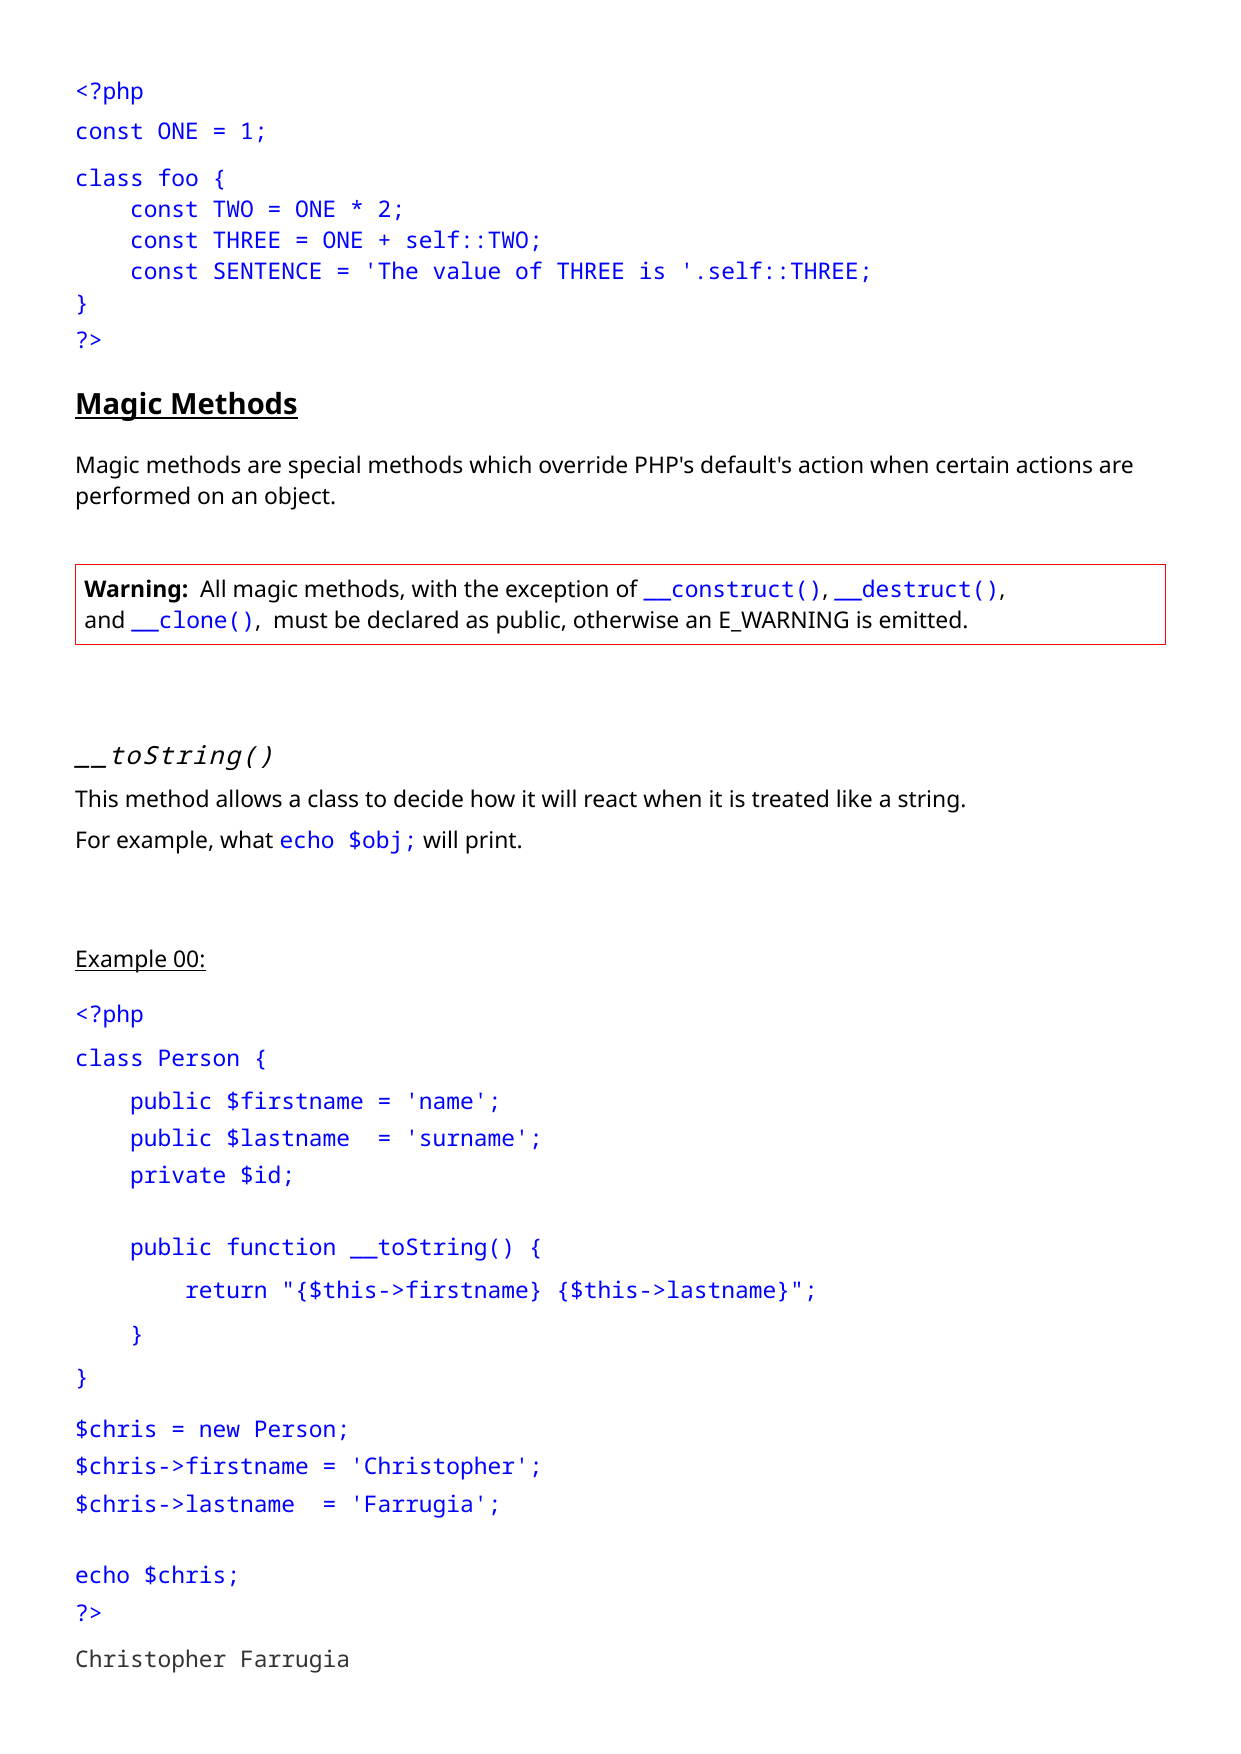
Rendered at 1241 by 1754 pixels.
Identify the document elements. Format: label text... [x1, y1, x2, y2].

text } [75, 1317, 1166, 1349]
text } [75, 1361, 1166, 1392]
text $chris->firstname = 'Christopher'; [75, 1450, 1166, 1482]
text Warning: All magic methods, with the exception of __construct(), __destruct(), and __clone(), must be declared as public, otherwise an E_WARNING is emitted. [76, 565, 1165, 644]
text return "{$this->firstname} {$this->lastname}"; [75, 1274, 1166, 1306]
text private $id; [75, 1159, 1166, 1191]
text ?> [75, 1597, 1166, 1628]
text public $firstname = 'name'; [75, 1085, 1166, 1116]
text ?> [75, 324, 1166, 355]
text Christopher Farrugia [75, 1643, 1166, 1674]
text public function __toString() { [75, 1231, 1166, 1262]
text __toString() [75, 737, 1166, 771]
text $chris = new Person; [75, 1413, 1166, 1444]
text This method allows a class to decide how it will react when it is treated like a string. [75, 783, 1166, 815]
text Magic methods are special methods which override PHP's default's action when certain actions are performed on an object. [75, 449, 1166, 511]
text const ONE = 1; [75, 115, 1166, 146]
text For example, what echo $obj; will print. [75, 824, 1166, 855]
text $chris->lastname = 'Farrugia'; [75, 1488, 1166, 1519]
text class foo { const TWO = ONE * 2; const THREE = ONE + self::TWO; const SENTENCE = 'The value of THREE is '.self::THREE; } [75, 161, 1166, 318]
text class Person { [75, 1042, 1166, 1073]
text public $lastname = 'surname'; [75, 1122, 1166, 1153]
text Example 00: [75, 943, 1166, 974]
text <?php [75, 75, 1166, 106]
text <?php [75, 998, 1166, 1030]
text Magic Methods [75, 383, 1166, 423]
text echo $chris; [75, 1559, 1166, 1591]
